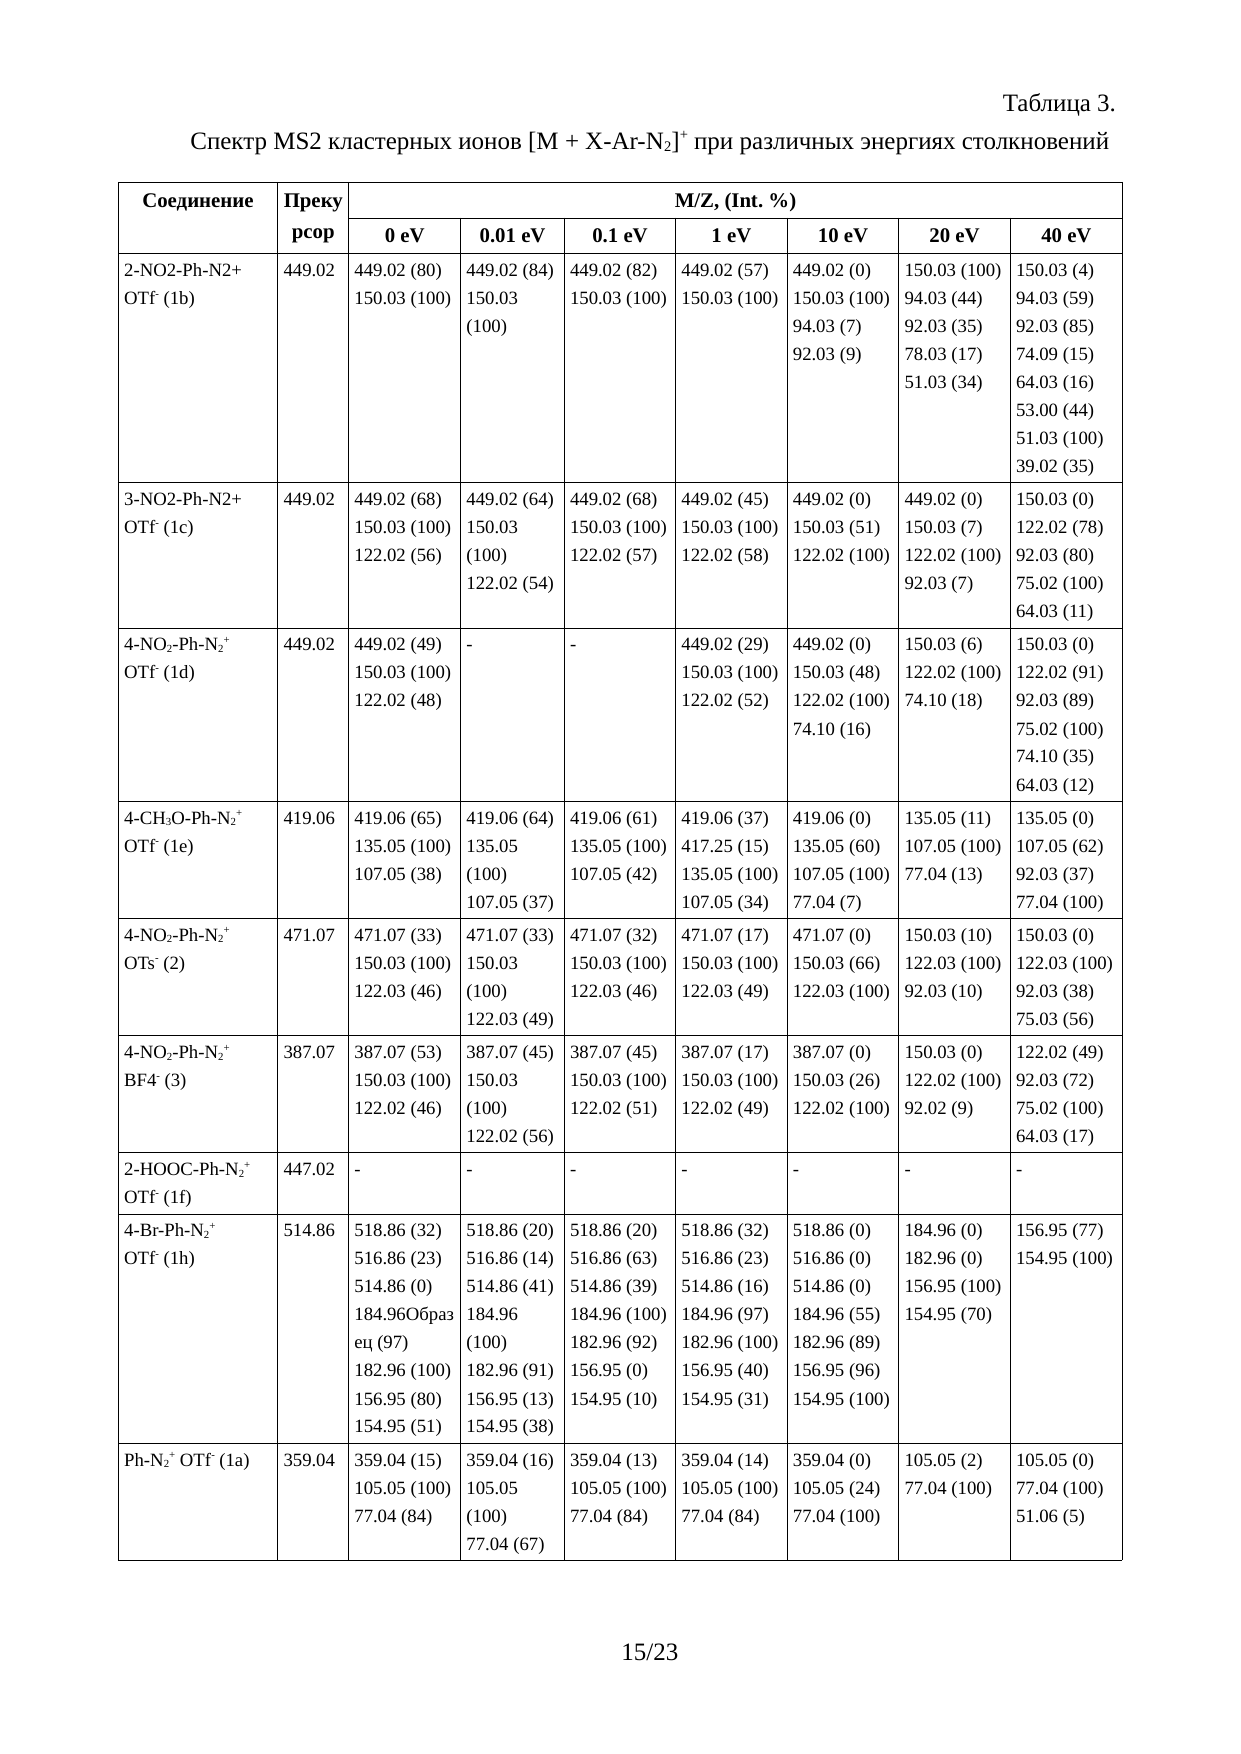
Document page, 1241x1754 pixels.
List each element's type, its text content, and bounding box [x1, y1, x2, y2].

text Спектр MS2 кластерных ионов [M + X-Ar-N2]+ при различных энергиях столкновений [118, 126, 1122, 154]
table_cell 471.07 (33) 150.03 (100) 122.03 (49) [461, 919, 564, 1035]
text Таблица 3. [118, 88, 1122, 117]
table_cell 4-Br-Ph-N2+ OTf- (1h) [119, 1215, 277, 1443]
table_cell 10 eV [788, 219, 898, 253]
table_cell 150.03 (10) 122.03 (100) 92.03 (10) [899, 919, 1010, 1035]
table_cell 4-NO2-Ph-N2+ OTf- (1d) [119, 629, 277, 801]
table_cell 471.07 (0) 150.03 (66) 122.03 (100) [788, 919, 898, 1035]
table_cell 419.06 (61) 135.05 (100) 107.05 (42) [565, 802, 675, 918]
table_cell 514.86 [278, 1215, 348, 1443]
table_cell 518.86 (20) 516.86 (14) 514.86 (41) 184.96 (100) 182.96 (91) 156.95 (13) 154.95 (38) [461, 1215, 564, 1443]
table_cell 150.03 (100) 94.03 (44) 92.03 (35) 78.03 (17) 51.03 (34) [899, 254, 1010, 482]
table_cell - [788, 1153, 898, 1213]
table_cell 150.03 (0) 122.02 (78) 92.03 (80) 75.02 (100) 64.03 (11) [1011, 483, 1122, 627]
table_cell 150.03 (0) 122.02 (91) 92.03 (89) 75.02 (100) 74.10 (35) 64.03 (12) [1011, 629, 1122, 801]
table_cell 387.07 [278, 1036, 348, 1152]
table_cell 4-CH3O-Ph-N2+ OTf- (1e) [119, 802, 277, 918]
table_cell 150.03 (0) 122.02 (100) 92.02 (9) [899, 1036, 1010, 1152]
table_cell - [565, 1153, 675, 1213]
table_cell 449.02 (49) 150.03 (100) 122.02 (48) [349, 629, 460, 801]
table_cell 4-NO2-Ph-N2+ BF4- (3) [119, 1036, 277, 1152]
table_cell 359.04 [278, 1444, 348, 1560]
table_cell 105.05 (2) 77.04 (100) [899, 1444, 1010, 1560]
table_cell 0 eV [349, 219, 460, 253]
table_cell 150.03 (0) 122.03 (100) 92.03 (38) 75.03 (56) [1011, 919, 1122, 1035]
table_cell 122.02 (49) 92.03 (72) 75.02 (100) 64.03 (17) [1011, 1036, 1122, 1152]
table_header Соединение [119, 183, 277, 253]
table_cell 449.02 (68) 150.03 (100) 122.02 (56) [349, 483, 460, 627]
table_cell 449.02 [278, 629, 348, 801]
table_cell 449.02 [278, 254, 348, 482]
table_cell 518.86 (32) 516.86 (23) 514.86 (16) 184.96 (97) 182.96 (100) 156.95 (40) 154.95 (31) [676, 1215, 787, 1443]
table_cell 184.96 (0) 182.96 (0) 156.95 (100) 154.95 (70) [899, 1215, 1010, 1443]
table_cell 449.02 (0) 150.03 (7) 122.02 (100) 92.03 (7) [899, 483, 1010, 627]
table_cell 471.07 (32) 150.03 (100) 122.03 (46) [565, 919, 675, 1035]
table_cell - [461, 1153, 564, 1213]
table_cell Ph-N2+ OTf- (1a) [119, 1444, 277, 1560]
table_cell 518.86 (0) 516.86 (0) 514.86 (0) 184.96 (55) 182.96 (89) 156.95 (96) 154.95 (100) [788, 1215, 898, 1443]
table_cell 359.04 (15) 105.05 (100) 77.04 (84) [349, 1444, 460, 1560]
table_header Прекурсор [278, 183, 348, 253]
table_cell 419.06 [278, 802, 348, 918]
table_cell - [461, 629, 564, 801]
table_cell 471.07 (17) 150.03 (100) 122.03 (49) [676, 919, 787, 1035]
table_cell 387.07 (0) 150.03 (26) 122.02 (100) [788, 1036, 898, 1152]
table_cell - [565, 629, 675, 801]
table_cell 2-HOOC-Ph-N2+ OTf- (1f) [119, 1153, 277, 1213]
table_cell 359.04 (16) 105.05 (100) 77.04 (67) [461, 1444, 564, 1560]
table_cell 449.02 (57) 150.03 (100) [676, 254, 787, 482]
table_cell 449.02 (68) 150.03 (100) 122.02 (57) [565, 483, 675, 627]
table_cell 20 eV [899, 219, 1010, 253]
table_cell 0.1 eV [565, 219, 675, 253]
table_cell 2-NO2-Ph-N2+ OTf- (1b) [119, 254, 277, 482]
table_cell 449.02 (82) 150.03 (100) [565, 254, 675, 482]
table_cell - [899, 1153, 1010, 1213]
table_cell 135.05 (0) 107.05 (62) 92.03 (37) 77.04 (100) [1011, 802, 1122, 918]
table_cell 449.02 (84) 150.03 (100) [461, 254, 564, 482]
table_cell 449.02 (0) 150.03 (48) 122.02 (100) 74.10 (16) [788, 629, 898, 801]
table_cell 449.02 [278, 483, 348, 627]
table_cell 449.02 (64) 150.03 (100) 122.02 (54) [461, 483, 564, 627]
table_cell 3-NO2-Ph-N2+ OTf- (1c) [119, 483, 277, 627]
table_cell 40 eV [1011, 219, 1122, 253]
table_cell 447.02 [278, 1153, 348, 1213]
table_cell - [349, 1153, 460, 1213]
table_cell 156.95 (77) 154.95 (100) [1011, 1215, 1122, 1443]
table_cell 449.02 (45) 150.03 (100) 122.02 (58) [676, 483, 787, 627]
table_cell 359.04 (13) 105.05 (100) 77.04 (84) [565, 1444, 675, 1560]
table_cell 150.03 (4) 94.03 (59) 92.03 (85) 74.09 (15) 64.03 (16) 53.00 (44) 51.03 (100) 39.02 (35) [1011, 254, 1122, 482]
table_cell 419.06 (64) 135.05 (100) 107.05 (37) [461, 802, 564, 918]
table_cell 518.86 (32) 516.86 (23) 514.86 (0) 184.96Образец (97) 182.96 (100) 156.95 (80) 154.95 (51) [349, 1215, 460, 1443]
table_cell 387.07 (45) 150.03 (100) 122.02 (51) [565, 1036, 675, 1152]
table_cell 449.02 (29) 150.03 (100) 122.02 (52) [676, 629, 787, 801]
table_cell 471.07 (33) 150.03 (100) 122.03 (46) [349, 919, 460, 1035]
table_cell 387.07 (45) 150.03 (100) 122.02 (56) [461, 1036, 564, 1152]
table_cell 419.06 (65) 135.05 (100) 107.05 (38) [349, 802, 460, 918]
table_header M/Z, (Int. %) [349, 183, 1122, 217]
table_cell 471.07 [278, 919, 348, 1035]
table_cell 449.02 (0) 150.03 (51) 122.02 (100) [788, 483, 898, 627]
table_cell 1 eV [676, 219, 787, 253]
table_cell 518.86 (20) 516.86 (63) 514.86 (39) 184.96 (100) 182.96 (92) 156.95 (0) 154.95 (10) [565, 1215, 675, 1443]
table_cell - [1011, 1153, 1122, 1213]
table_cell 387.07 (17) 150.03 (100) 122.02 (49) [676, 1036, 787, 1152]
table_cell 387.07 (53) 150.03 (100) 122.02 (46) [349, 1036, 460, 1152]
table_cell 449.02 (0) 150.03 (100) 94.03 (7) 92.03 (9) [788, 254, 898, 482]
table_cell 150.03 (6) 122.02 (100) 74.10 (18) [899, 629, 1010, 801]
table_cell 419.06 (37) 417.25 (15) 135.05 (100) 107.05 (34) [676, 802, 787, 918]
table_cell - [676, 1153, 787, 1213]
table_cell 449.02 (80) 150.03 (100) [349, 254, 460, 482]
table_cell 359.04 (0) 105.05 (24) 77.04 (100) [788, 1444, 898, 1560]
table_cell 135.05 (11) 107.05 (100) 77.04 (13) [899, 802, 1010, 918]
table_cell 0.01 eV [461, 219, 564, 253]
table_cell 359.04 (14) 105.05 (100) 77.04 (84) [676, 1444, 787, 1560]
table_cell 419.06 (0) 135.05 (60) 107.05 (100) 77.04 (7) [788, 802, 898, 918]
table_cell 4-NO2-Ph-N2+ OTs- (2) [119, 919, 277, 1035]
table_cell 105.05 (0) 77.04 (100) 51.06 (5) [1011, 1444, 1122, 1560]
